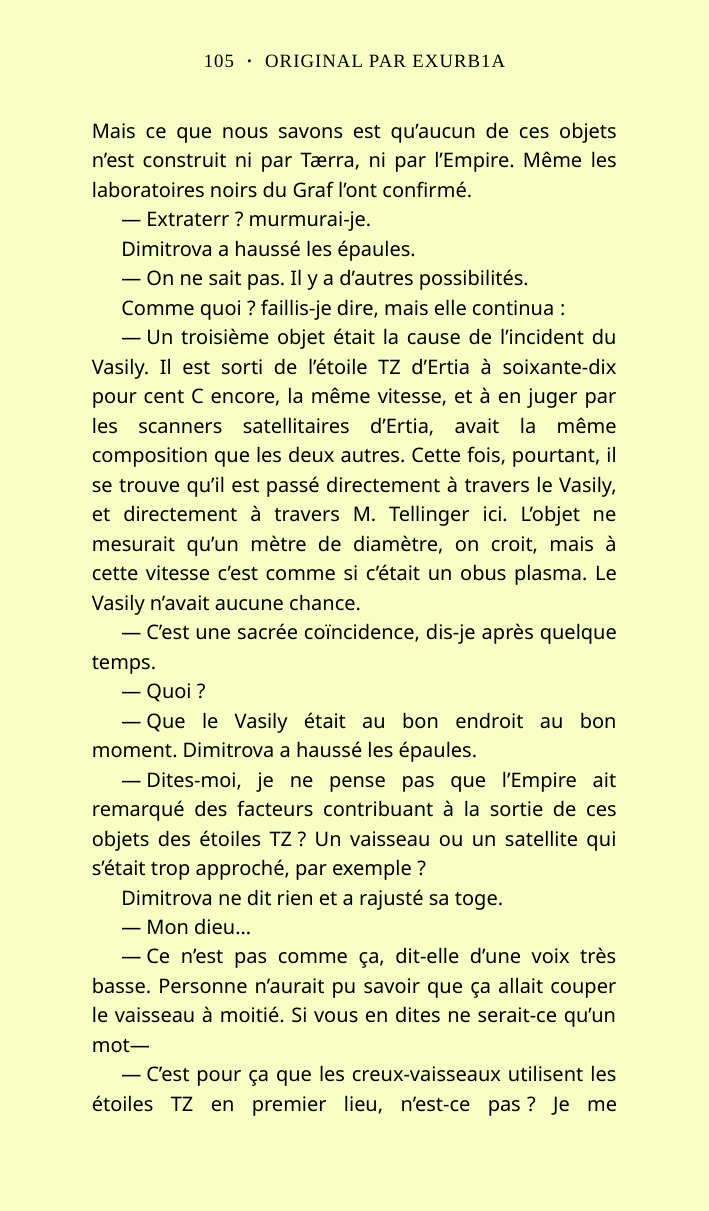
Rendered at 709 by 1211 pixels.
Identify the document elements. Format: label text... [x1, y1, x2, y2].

text — Quoi ? [92, 675, 617, 704]
text — Ce n’est pas comme ça, dit-elle d’une voix très basse. Personne n’aurait pu savoir que ça allait couper le vaisseau à moitié. Si vous en dites ne serait-ce qu’un mot— [92, 940, 617, 1058]
text — C’est une sacrée coïncidence, dis-je après quelque temps. [92, 616, 617, 675]
text Mais ce que nous savons est qu’aucun de ces objets n’est construit ni par Tærra, ni par l’Empire. Même les laboratoires noirs du Graf l’ont confirmé. [92, 115, 617, 203]
text — C’est pour ça que les creux-vaisseaux utilisent les étoiles TZ en premier lieu, n’est-ce pas ? Je me [92, 1058, 617, 1117]
text — Que le Vasily était au bon endroit au bon moment. Dimitrova a haussé les épaules. [92, 704, 617, 763]
text — Un troisième objet était la cause de l’incident du Vasily. Il est sorti de l’étoile TZ d’Ertia à soixante-dix pour cent C encore, la même vitesse, et à en juger par les scanners satellitaires d’Ertia, avait la même composition que les deux autres. Cette fois, pourtant, il se trouve qu’il est passé directement à travers le Vasily, et directement à travers M. Tellinger ici. L’objet ne mesurait qu’un mètre de diamètre, on croit, mais à cette vitesse c’est comme si c’était un obus plasma. Le Vasily n’avait aucune chance. [92, 321, 617, 616]
text — Mon dieu… [92, 911, 617, 940]
text Dimitrova ne dit rien et a rajusté sa toge. [92, 881, 617, 911]
text Comme quoi ? faillis-je dire, mais elle continua : [92, 292, 617, 321]
text — On ne sait pas. Il y a d’autres possibilités. [92, 262, 617, 292]
text Dimitrova a haussé les épaules. [92, 233, 617, 262]
text — Extraterr ? murmurai-je. [92, 203, 617, 233]
text — Dites-moi, je ne pense pas que l’Empire ait remarqué des facteurs contribuant à la sortie de ces objets des étoiles TZ ? Un vaisseau ou un satellite qui s’était trop approché, par exemple ? [92, 763, 617, 881]
